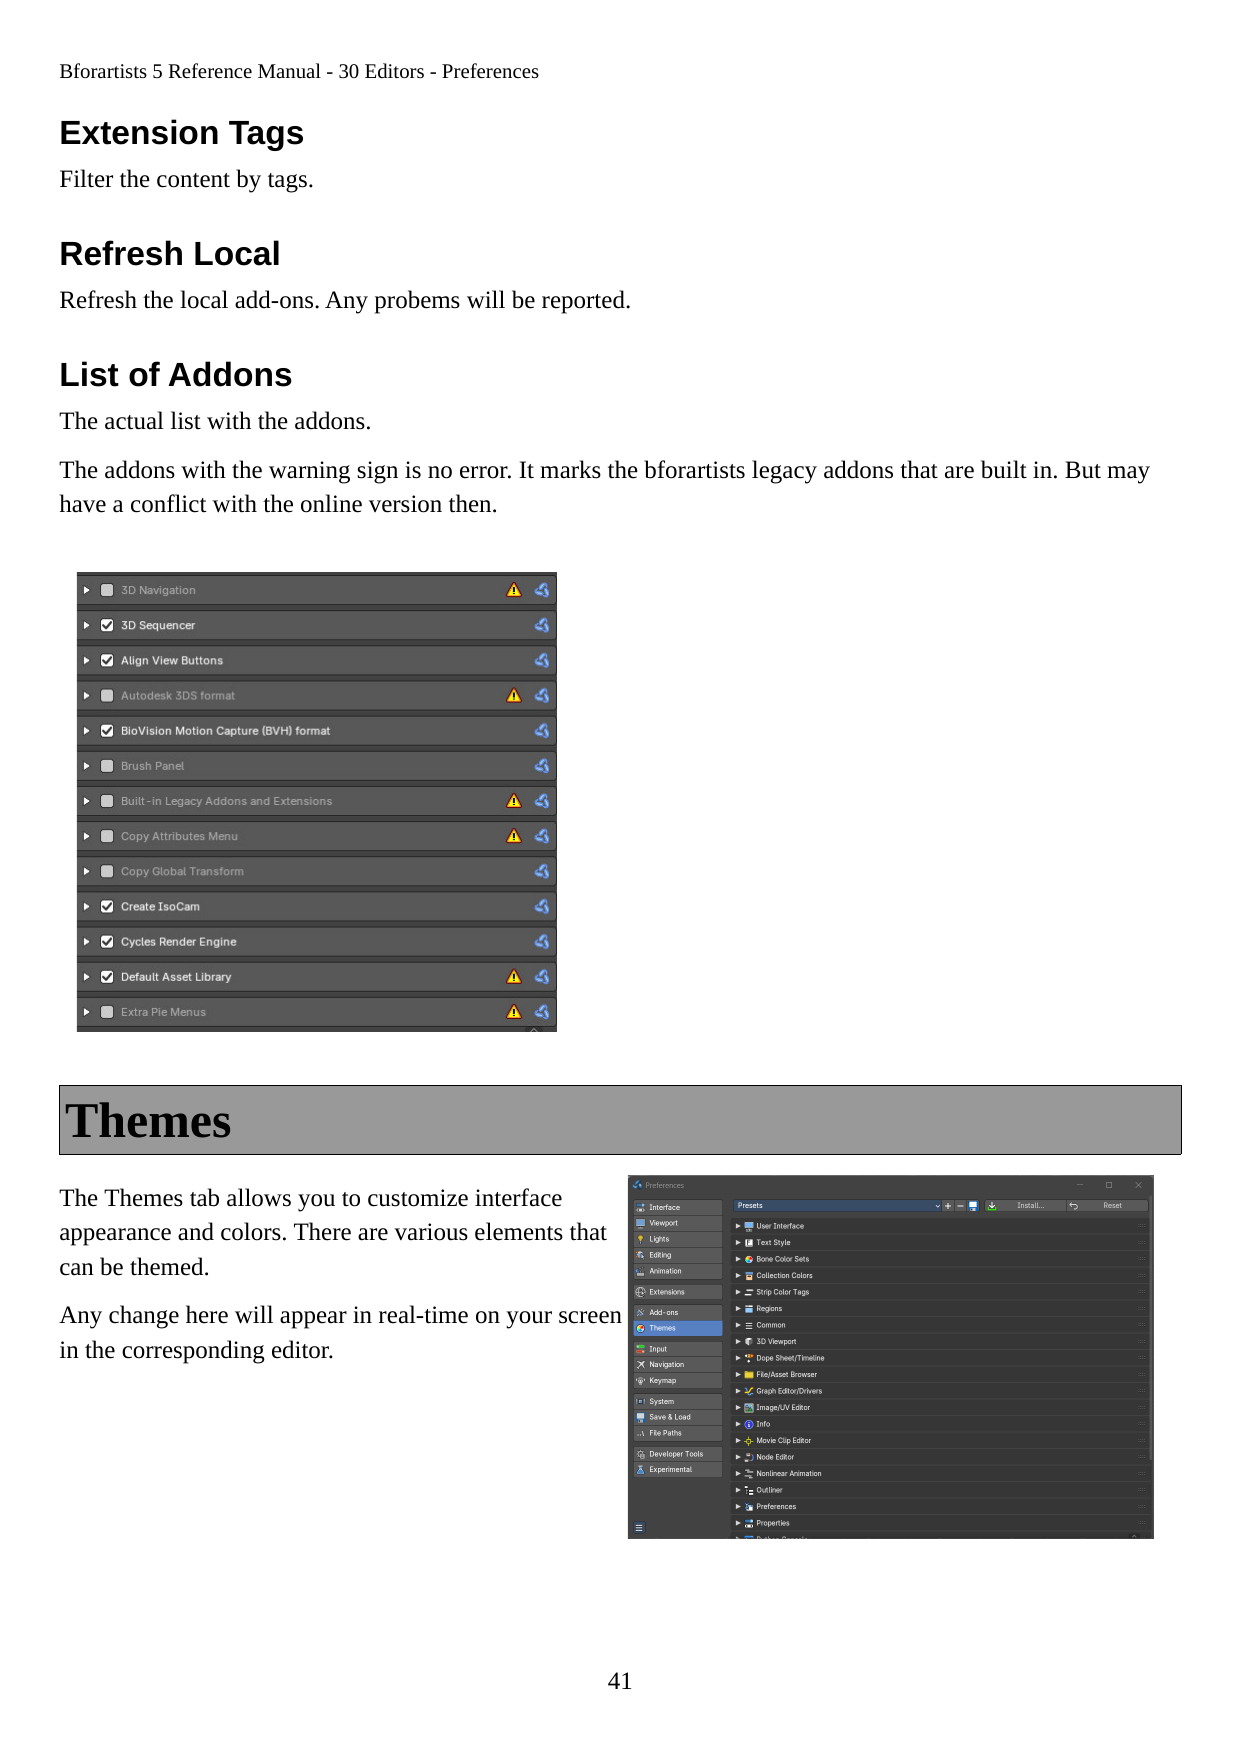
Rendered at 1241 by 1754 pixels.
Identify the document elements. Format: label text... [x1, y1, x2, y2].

text The actual list with the addons. [59, 406, 1181, 434]
text The Themes tab allows you to customize interface appearance and colors. There are various elements that can be themed. [59, 1183, 627, 1280]
text Any change here will appear in real-time on your screen in the corresponding editor. [59, 1301, 627, 1364]
text The addons with the warning sign is no error. It marks the bforartists legacy addons that are built in. But may have a conflict with the online version then. [59, 455, 1181, 518]
subtitle Extension Tags [59, 113, 1181, 151]
table_header Themes [60, 1086, 1181, 1154]
subtitle List of Addons [59, 355, 1181, 393]
text [1154, 1183, 1181, 1280]
text Refresh the local add-ons. Any probems will be reported. [59, 285, 1181, 313]
picture [76, 572, 557, 1032]
picture [627, 1175, 1154, 1539]
text [1154, 1301, 1181, 1364]
text Filter the content by tags. [59, 164, 1181, 192]
subtitle Refresh Local [59, 234, 1181, 272]
